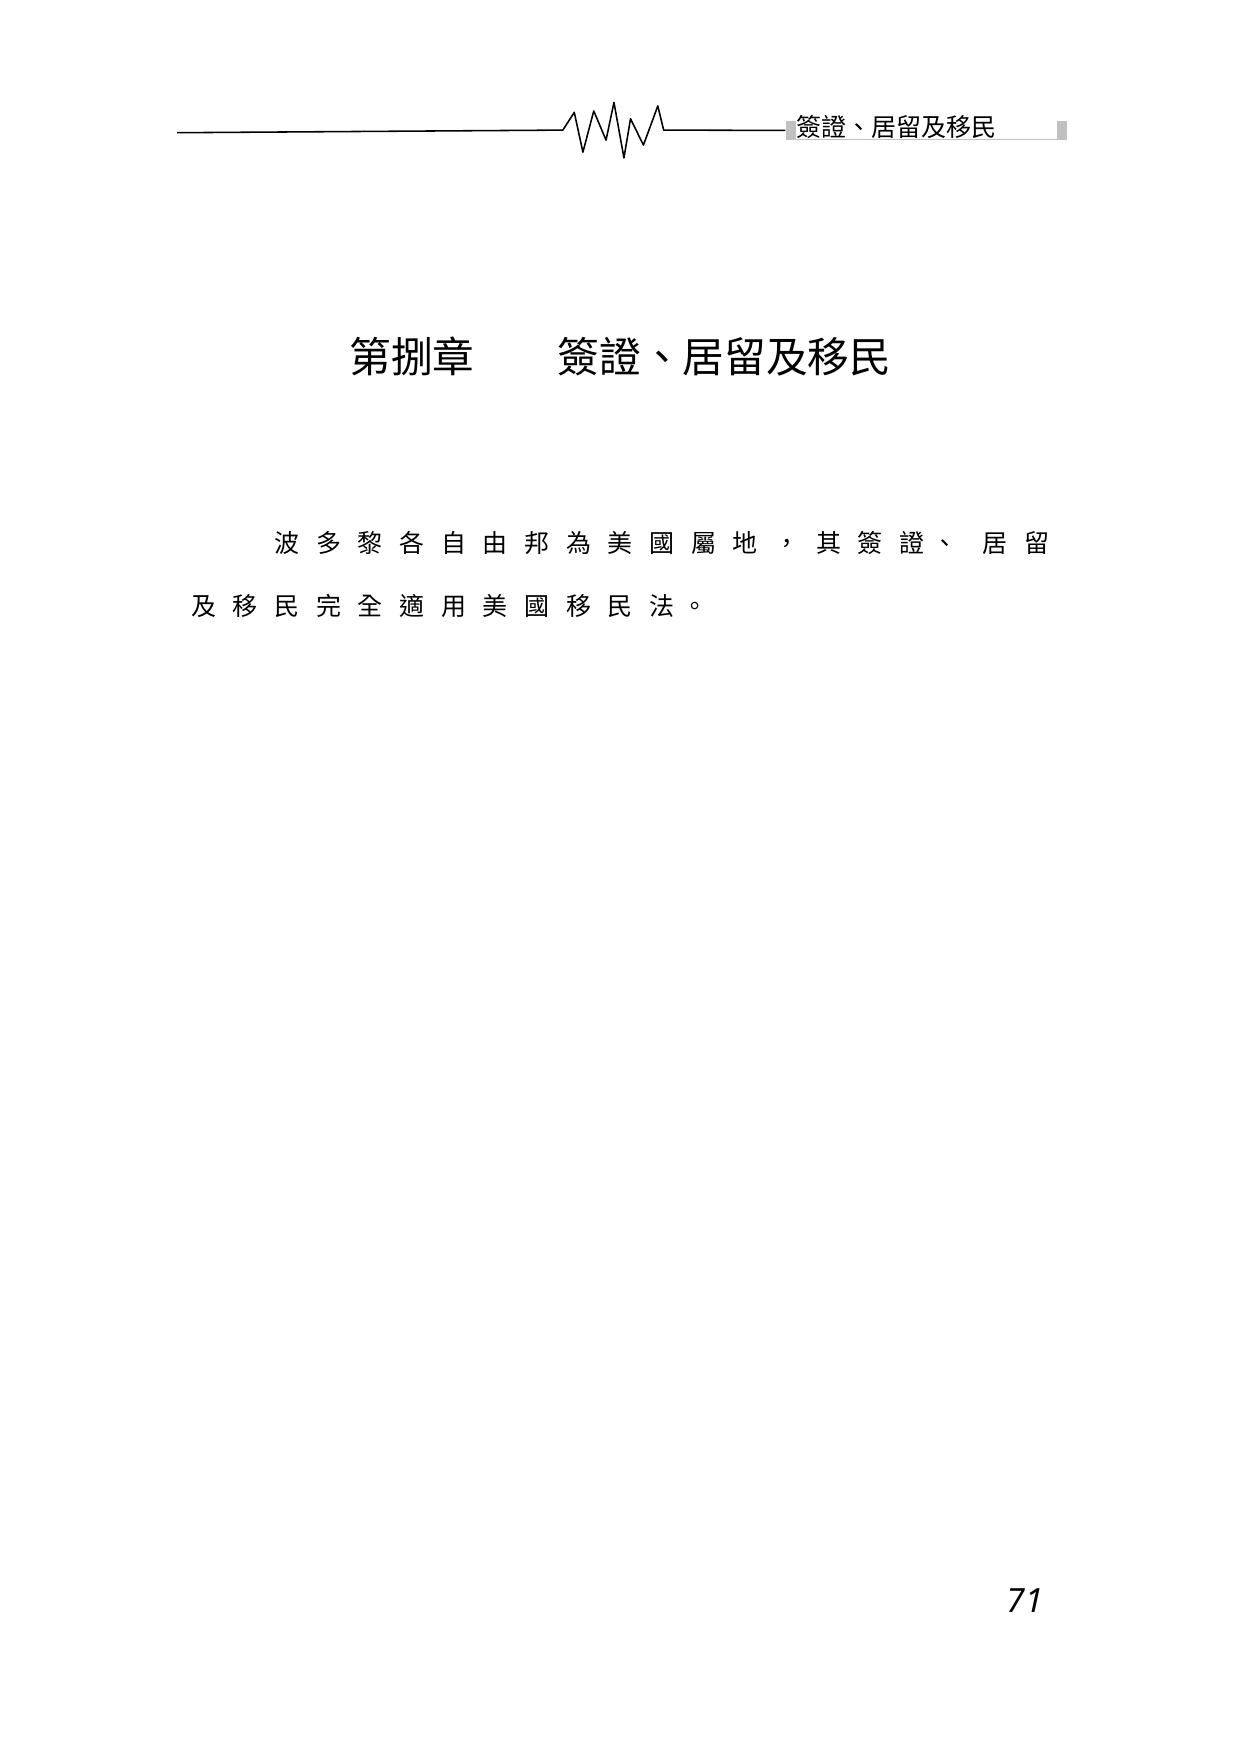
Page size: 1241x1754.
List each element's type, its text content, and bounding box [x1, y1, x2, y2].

text 第捌章 簽證、居留及移民 [183, 313, 1058, 375]
text 波多黎各自由邦為美國屬地，其簽證、居留及移民完全適用美國移民法。 [183, 500, 1058, 625]
